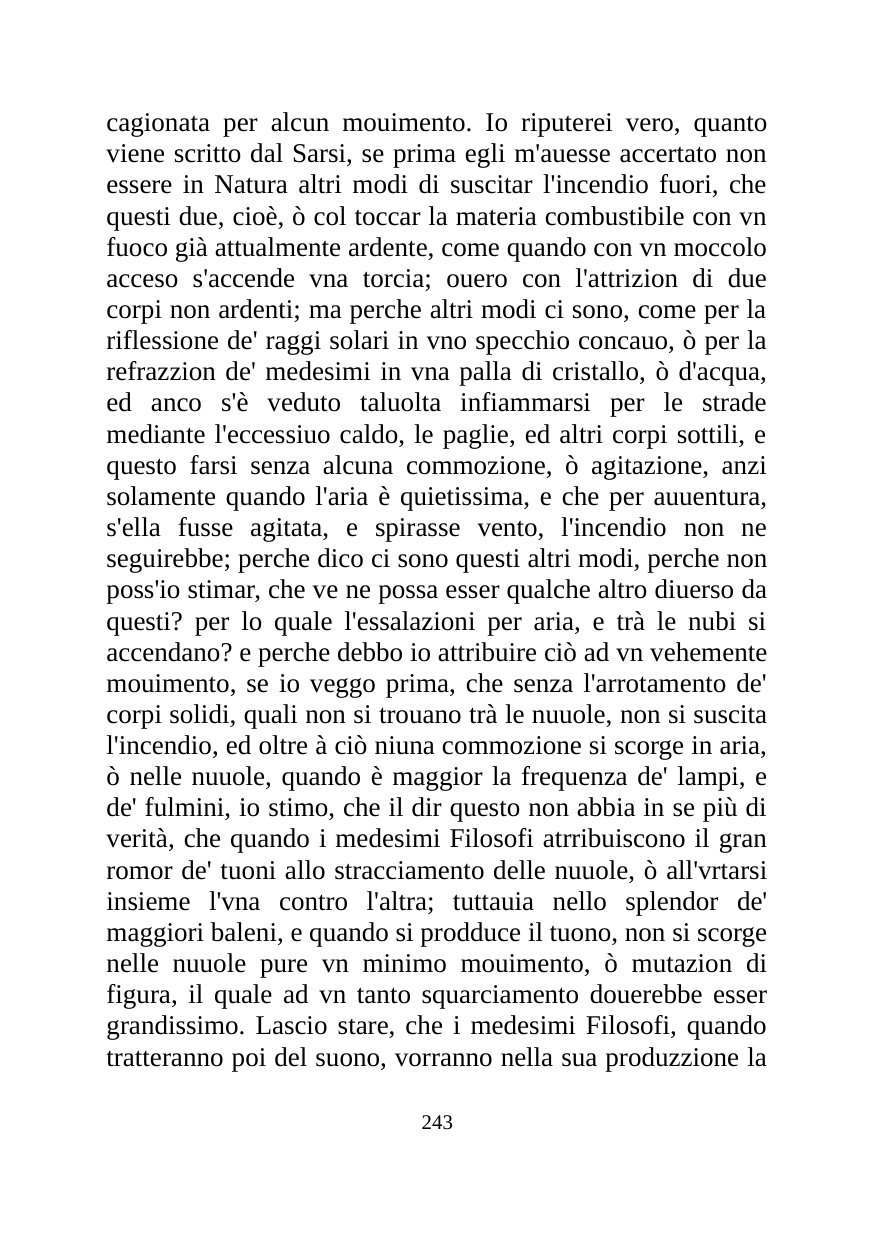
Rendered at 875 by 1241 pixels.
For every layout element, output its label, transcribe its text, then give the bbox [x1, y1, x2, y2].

text cagionata per alcun mouimento. Io riputerei vero, quanto viene scritto dal Sarsi, se prima egli m'auesse accertato non essere in Natura altri modi di suscitar l'incendio fuori, che questi due, cioè, ò col toccar la materia combustibile con vn fuoco già attualmente ardente, come quando con vn moccolo acceso s'accende vna torcia; ouero con l'attrizion di due corpi non ardenti; ma perche altri modi ci sono, come per la riflessione de' raggi solari in vno specchio concauo, ò per la refrazzion de' medesimi in vna palla di cristallo, ò d'acqua, ed anco s'è veduto taluolta infiammarsi per le strade mediante l'eccessiuo caldo, le paglie, ed altri corpi sottili, e questo farsi senza alcuna commozione, ò agitazione, anzi solamente quando l'aria è quietissima, e che per auuentura, s'ella fusse agitata, e spirasse vento, l'incendio non ne seguirebbe; perche dico ci sono questi altri modi, perche non poss'io stimar, che ve ne possa esser qualche altro diuerso da questi? per lo quale l'essalazioni per aria, e trà le nubi si accendano? e perche debbo io attribuire ciò ad vn vehemente mouimento, se io veggo prima, che senza l'arrotamento de' corpi solidi, quali non si trouano trà le nuuole, non si suscita l'incendio, ed oltre à ciò niuna commozione si scorge in aria, ò nelle nuuole, quando è maggior la frequenza de' lampi, e de' fulmini, io stimo, che il dir questo non abbia in se più di verità, che quando i medesimi Filosofi atrribuiscono il gran romor de' tuoni allo stracciamento delle nuuole, ò all'vrtarsi insieme l'vna contro l'altra; tuttauia nello splendor de' maggiori baleni, e quando si prodduce il tuono, non si scorge nelle nuuole pure vn minimo mouimento, ò mutazion di figura, il quale ad vn tanto squarciamento douerebbe esser grandissimo. Lascio stare, che i medesimi Filosofi, quando tratteranno poi del suono, vorranno nella sua produzzione la [106, 106, 768, 1072]
